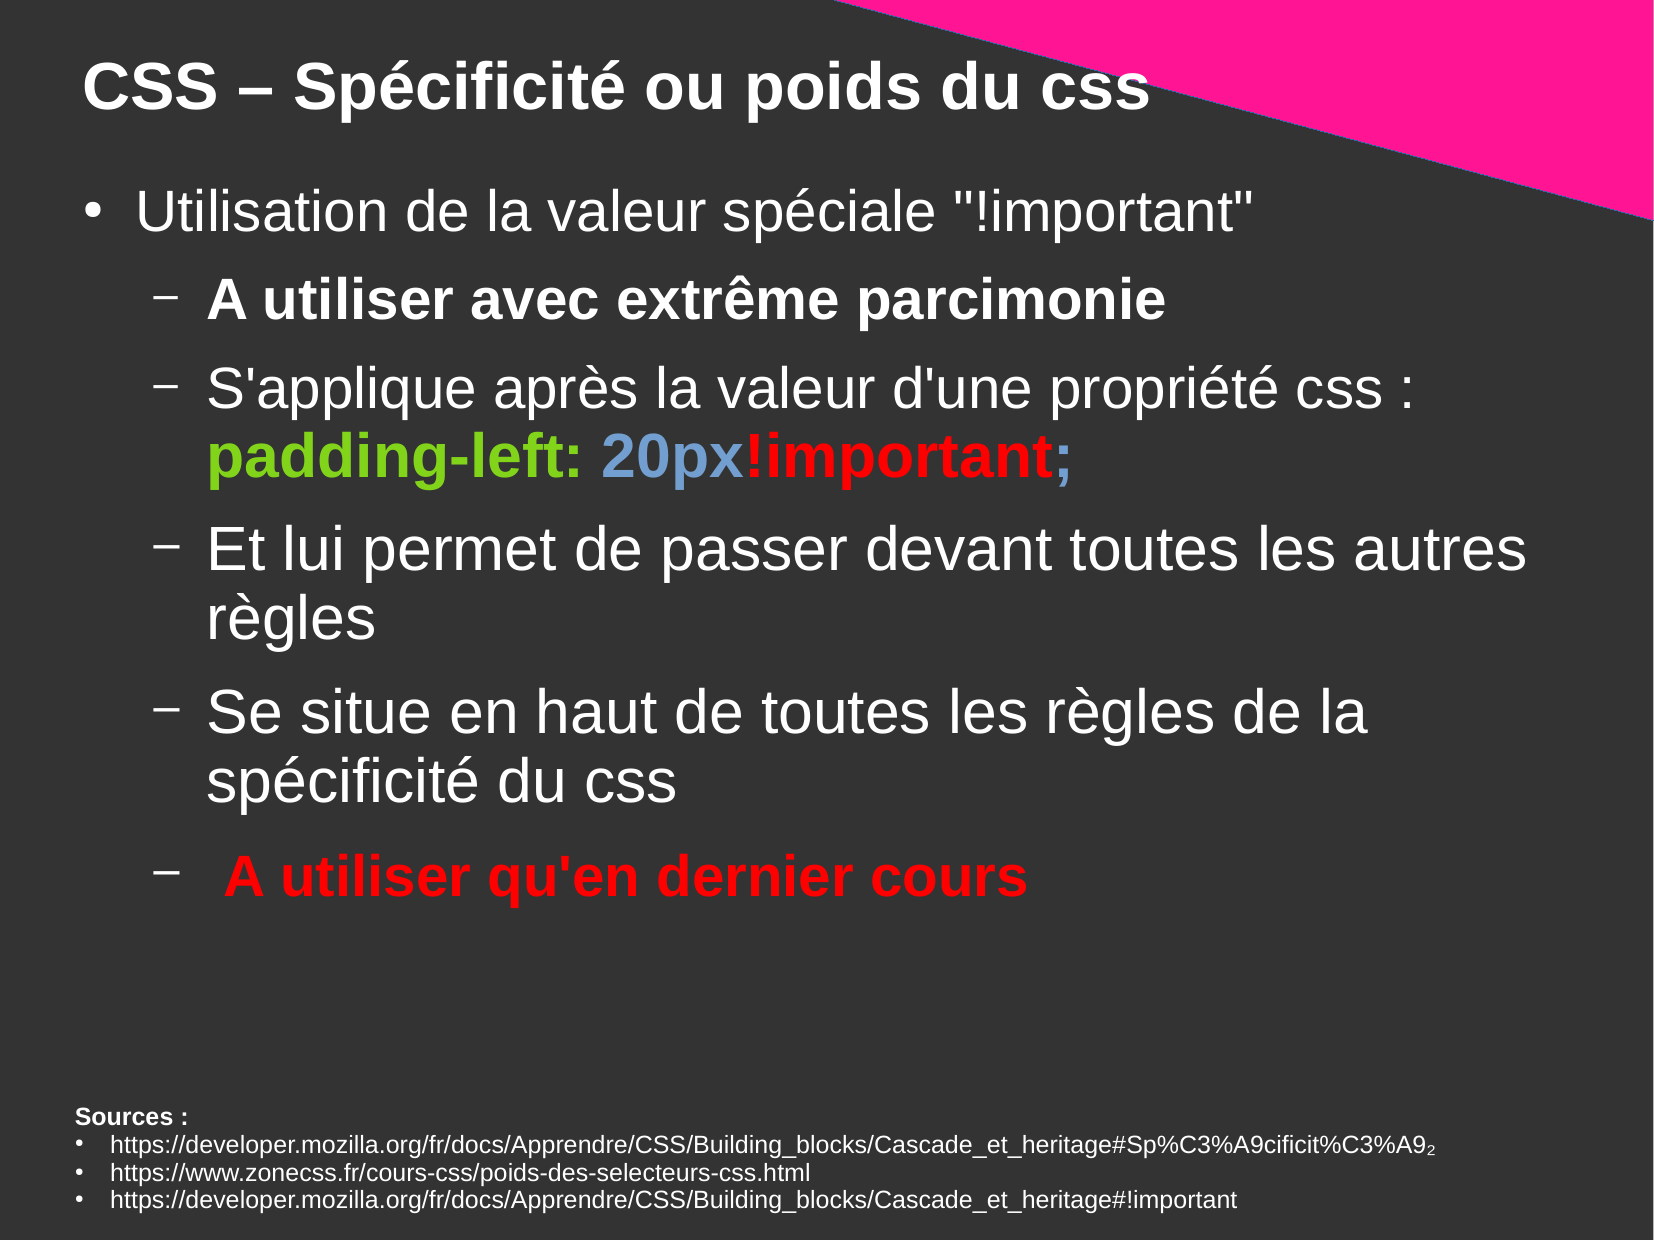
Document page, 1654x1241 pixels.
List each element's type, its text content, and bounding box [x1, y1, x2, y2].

title CSS – Spécificité ou poids du css [82, 49, 1571, 162]
text_box [834, 0, 1654, 221]
list Utilisation de la valeur spéciale "!important" A utiliser avec extrême parcimonie S'applique après la valeur d'une propriété css : padding-left: 20px!important; Et lui permet de passer devant toutes les autres règles Se situe en haut de toutes les règles de la spécificité du css A utiliser qu'en dernier cours [64, 178, 1595, 967]
text_box Sources : https://developer.mozilla.org/fr/docs/Apprendre/CSS/Building_blocks/Cascade_et_heritage#Sp%C3%A9cificit%C3%A9₂ https://www.zonecss.fr/cours-css/poids-des-selecteurs-css.html https://developer.mozilla.org/fr/docs/Apprendre/CSS/Building_blocks/Cascade_et_heritage#!important [60, 1094, 1546, 1241]
